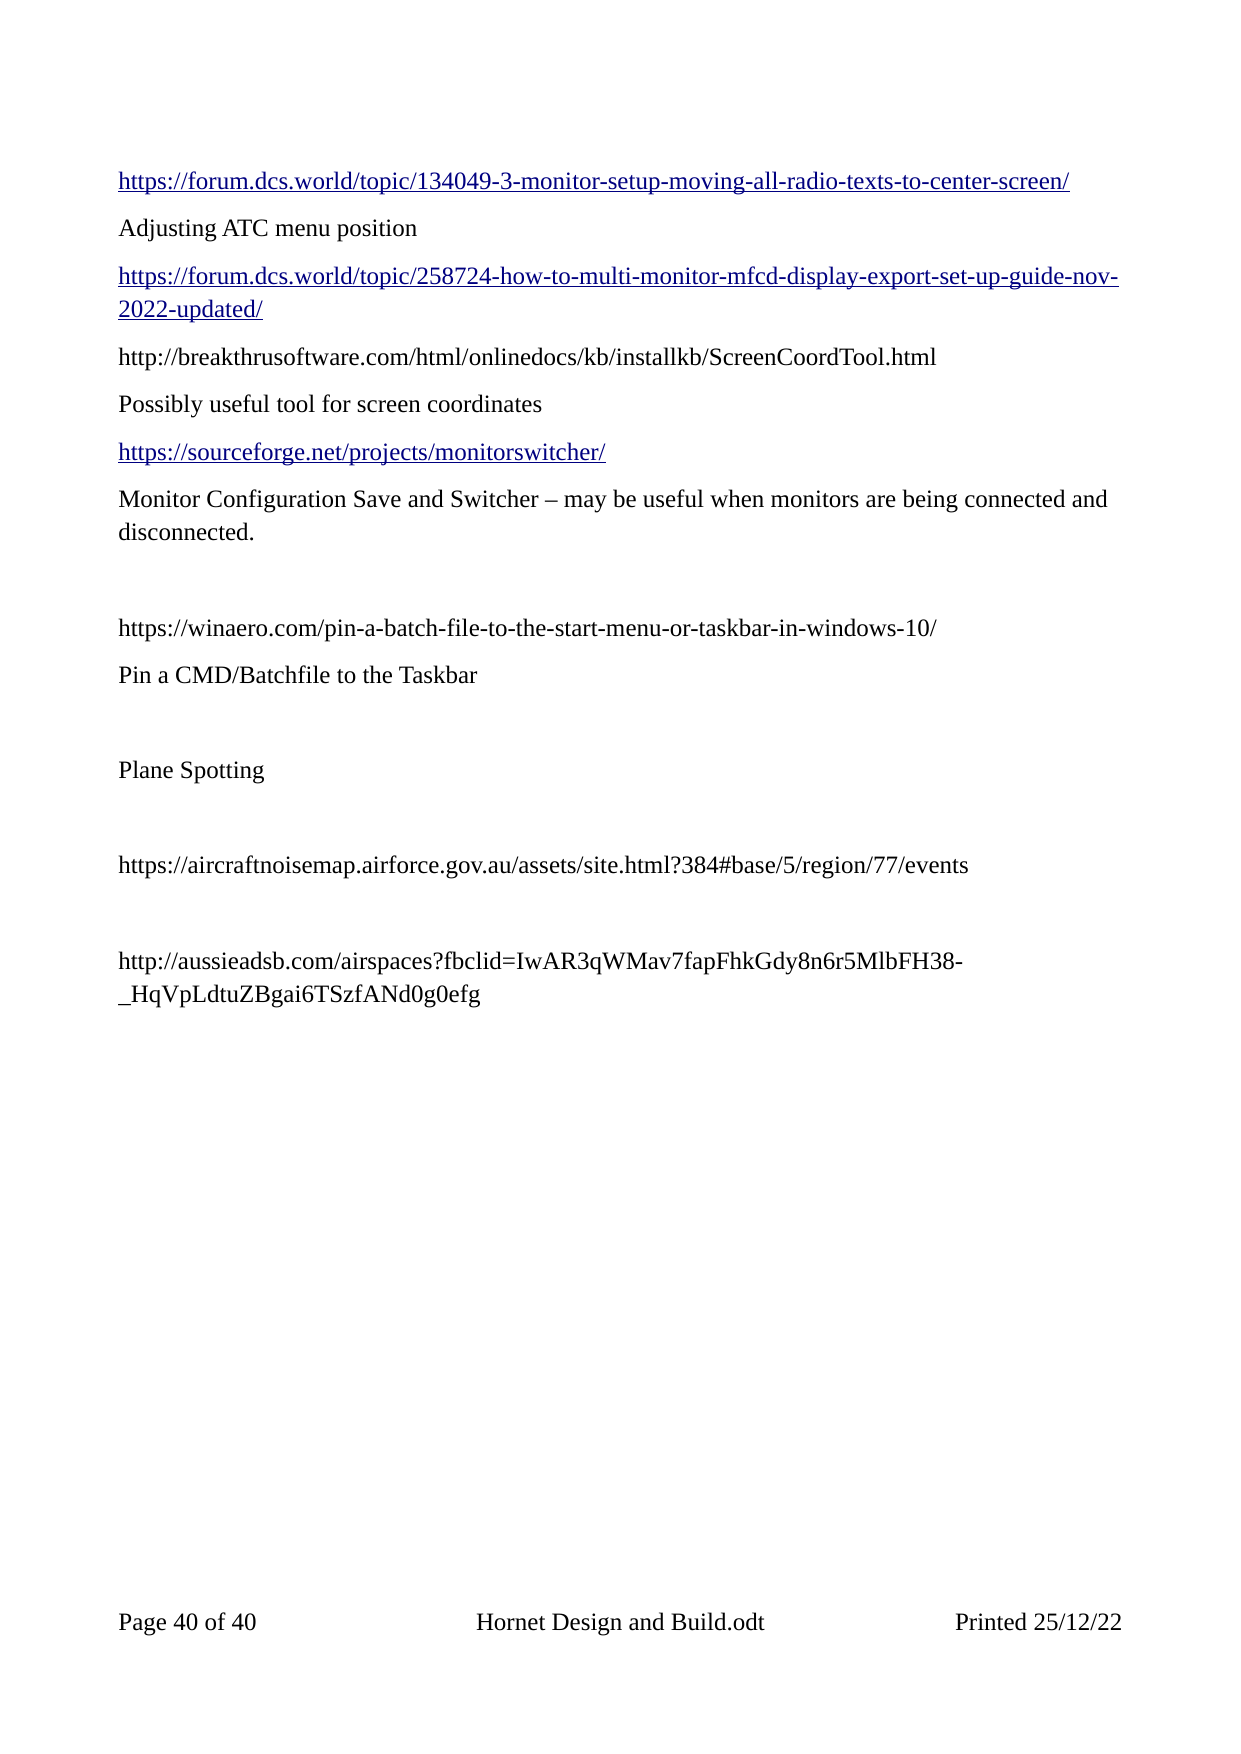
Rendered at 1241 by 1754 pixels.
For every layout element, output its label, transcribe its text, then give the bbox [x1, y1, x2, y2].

text Adjusting ATC menu position [118, 213, 1122, 242]
text https://forum.dcs.world/topic/134049-3-monitor-setup-moving-all-radio-texts-to-center-screen/ [118, 166, 1122, 194]
text https://winaero.com/pin-a-batch-file-to-the-start-menu-or-taskbar-in-windows-10/ [118, 613, 1122, 641]
text http://aussieadsb.com/airspaces?fbclid=IwAR3qWMav7fapFhkGdy8n6r5MlbFH38-_HqVpLdtuZBgai6TSzfANd0g0efg [118, 946, 1122, 1008]
text Pin a CMD/Batchfile to the Taskbar [118, 660, 1122, 689]
text https://sourceforge.net/projects/monitorswitcher/ [118, 437, 1122, 466]
text Monitor Configuration Save and Switcher – may be useful when monitors are being connected and disconnected. [118, 484, 1122, 546]
text https://forum.dcs.world/topic/258724-how-to-multi-monitor-mfcd-display-export-set-up-guide-nov-2022-updated/ [118, 261, 1122, 323]
text Possibly useful tool for screen coordinates [118, 389, 1122, 418]
text Plane Spotting [118, 755, 1122, 784]
text http://breakthrusoftware.com/html/onlinedocs/kb/installkb/ScreenCoordTool.html [118, 342, 1122, 370]
text https://aircraftnoisemap.airforce.gov.au/assets/site.html?384#base/5/region/77/events [118, 851, 1122, 879]
